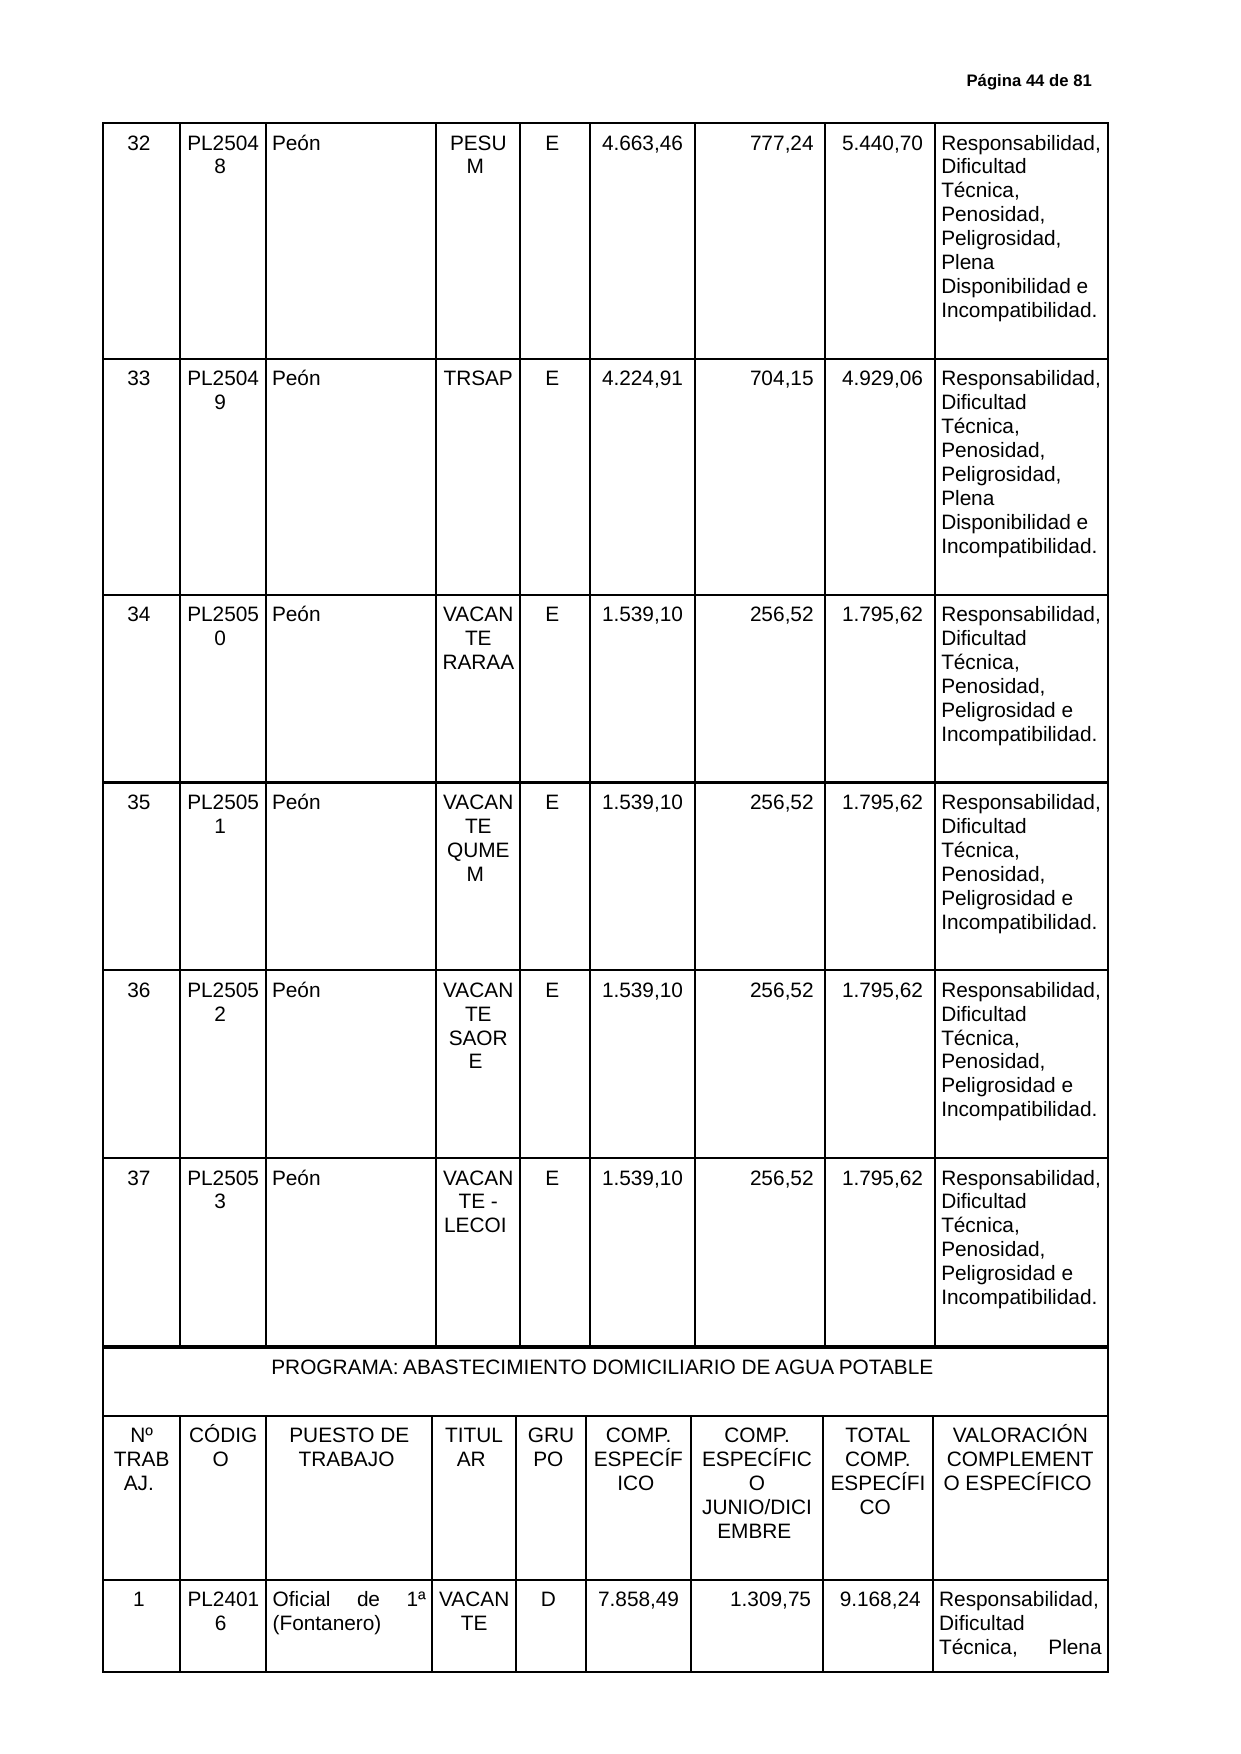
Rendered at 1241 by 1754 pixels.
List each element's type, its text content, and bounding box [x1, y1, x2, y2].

table_cell TRSAP [437, 360, 519, 593]
table_cell PL24016 [181, 1581, 265, 1671]
table_cell Responsabilidad, Dificultad Técnica, Penosidad, Peligrosidad, Plena Disponibilidad e Incompatibilidad. [936, 124, 1107, 358]
table_cell 1.539,10 [591, 1159, 694, 1345]
table_cell E [521, 784, 589, 969]
table_cell 32 [104, 124, 179, 358]
table_cell 34 [104, 596, 179, 781]
table_cell 256,52 [696, 784, 824, 969]
table_cell E [521, 124, 589, 358]
table_cell VACANTE [433, 1581, 515, 1671]
table_cell Peón [267, 596, 435, 781]
table_cell PL25051 [181, 784, 265, 969]
table_cell 9.168,24 [824, 1581, 932, 1671]
table_cell Responsabilidad, Dificultad Técnica, Plena [934, 1581, 1107, 1671]
table_cell 1.795,62 [826, 1159, 934, 1345]
table_cell 5.440,70 [826, 124, 934, 358]
table_cell Peón [267, 784, 435, 969]
table_cell Oficial de 1ª (Fontanero) [267, 1581, 431, 1671]
table_cell 256,52 [696, 596, 824, 781]
table_cell 1.795,62 [826, 596, 934, 781]
table_cell Nº TRABAJ. [104, 1417, 179, 1579]
table_cell Peón [267, 124, 435, 358]
table_cell E [521, 1159, 589, 1345]
table_cell Peón [267, 1159, 435, 1345]
table_cell 256,52 [696, 1159, 824, 1345]
table_cell 256,52 [696, 971, 824, 1157]
table_cell PL25053 [181, 1159, 265, 1345]
table_cell COMP. ESPECÍFICO JUNIO/DICIEMBRE [692, 1417, 822, 1579]
table_cell 35 [104, 784, 179, 969]
table_cell 1.539,10 [591, 971, 694, 1157]
table_cell 1.309,75 [692, 1581, 822, 1671]
table_cell VACANTE - LECOI [437, 1159, 519, 1345]
table_cell VACANTE RARAA [437, 596, 519, 781]
table_cell PL25048 [181, 124, 265, 358]
table_cell E [521, 596, 589, 781]
table_header PROGRAMA: ABASTECIMIENTO DOMICILIARIO DE AGUA POTABLE [104, 1349, 1107, 1415]
table_cell 777,24 [696, 124, 824, 358]
table_cell 1.795,62 [826, 784, 934, 969]
table_cell CÓDIGO [181, 1417, 265, 1579]
table_cell 1.795,62 [826, 971, 934, 1157]
table_cell PUESTO DE TRABAJO [267, 1417, 431, 1579]
table_cell Responsabilidad, Dificultad Técnica, Penosidad, Peligrosidad e Incompatibilidad. [936, 971, 1107, 1157]
table_cell 704,15 [696, 360, 824, 593]
table_cell 33 [104, 360, 179, 593]
table_cell PL25049 [181, 360, 265, 593]
table_cell TITULAR [433, 1417, 515, 1579]
table_cell PESUM [437, 124, 519, 358]
table_cell 4.929,06 [826, 360, 934, 593]
table_cell Peón [267, 360, 435, 593]
table_cell D [517, 1581, 585, 1671]
table_cell 37 [104, 1159, 179, 1345]
table_cell Peón [267, 971, 435, 1157]
table_cell 1.539,10 [591, 596, 694, 781]
table_cell 36 [104, 971, 179, 1157]
table_cell 4.663,46 [591, 124, 694, 358]
table_cell 7.858,49 [587, 1581, 690, 1671]
table_cell Responsabilidad, Dificultad Técnica, Penosidad, Peligrosidad e Incompatibilidad. [936, 784, 1107, 969]
table_cell 4.224,91 [591, 360, 694, 593]
table_cell PL25050 [181, 596, 265, 781]
table_cell Responsabilidad, Dificultad Técnica, Penosidad, Peligrosidad, Plena Disponibilidad e Incompatibilidad. [936, 360, 1107, 593]
table_cell TOTAL COMP. ESPECÍFICO [824, 1417, 932, 1579]
table_cell E [521, 971, 589, 1157]
table_cell Responsabilidad, Dificultad Técnica, Penosidad, Peligrosidad e Incompatibilidad. [936, 1159, 1107, 1345]
table_cell GRUPO [517, 1417, 585, 1579]
table_cell 1.539,10 [591, 784, 694, 969]
table_cell COMP. ESPECÍFICO [587, 1417, 690, 1579]
table_cell VACANTE SAORE [437, 971, 519, 1157]
table_cell VALORACIÓN COMPLEMENTO ESPECÍFICO [934, 1417, 1107, 1579]
table_cell 1 [104, 1581, 179, 1671]
table_cell VACANTE QUMEM [437, 784, 519, 969]
table_cell E [521, 360, 589, 593]
table_cell PL25052 [181, 971, 265, 1157]
table_cell Responsabilidad, Dificultad Técnica, Penosidad, Peligrosidad e Incompatibilidad. [936, 596, 1107, 781]
